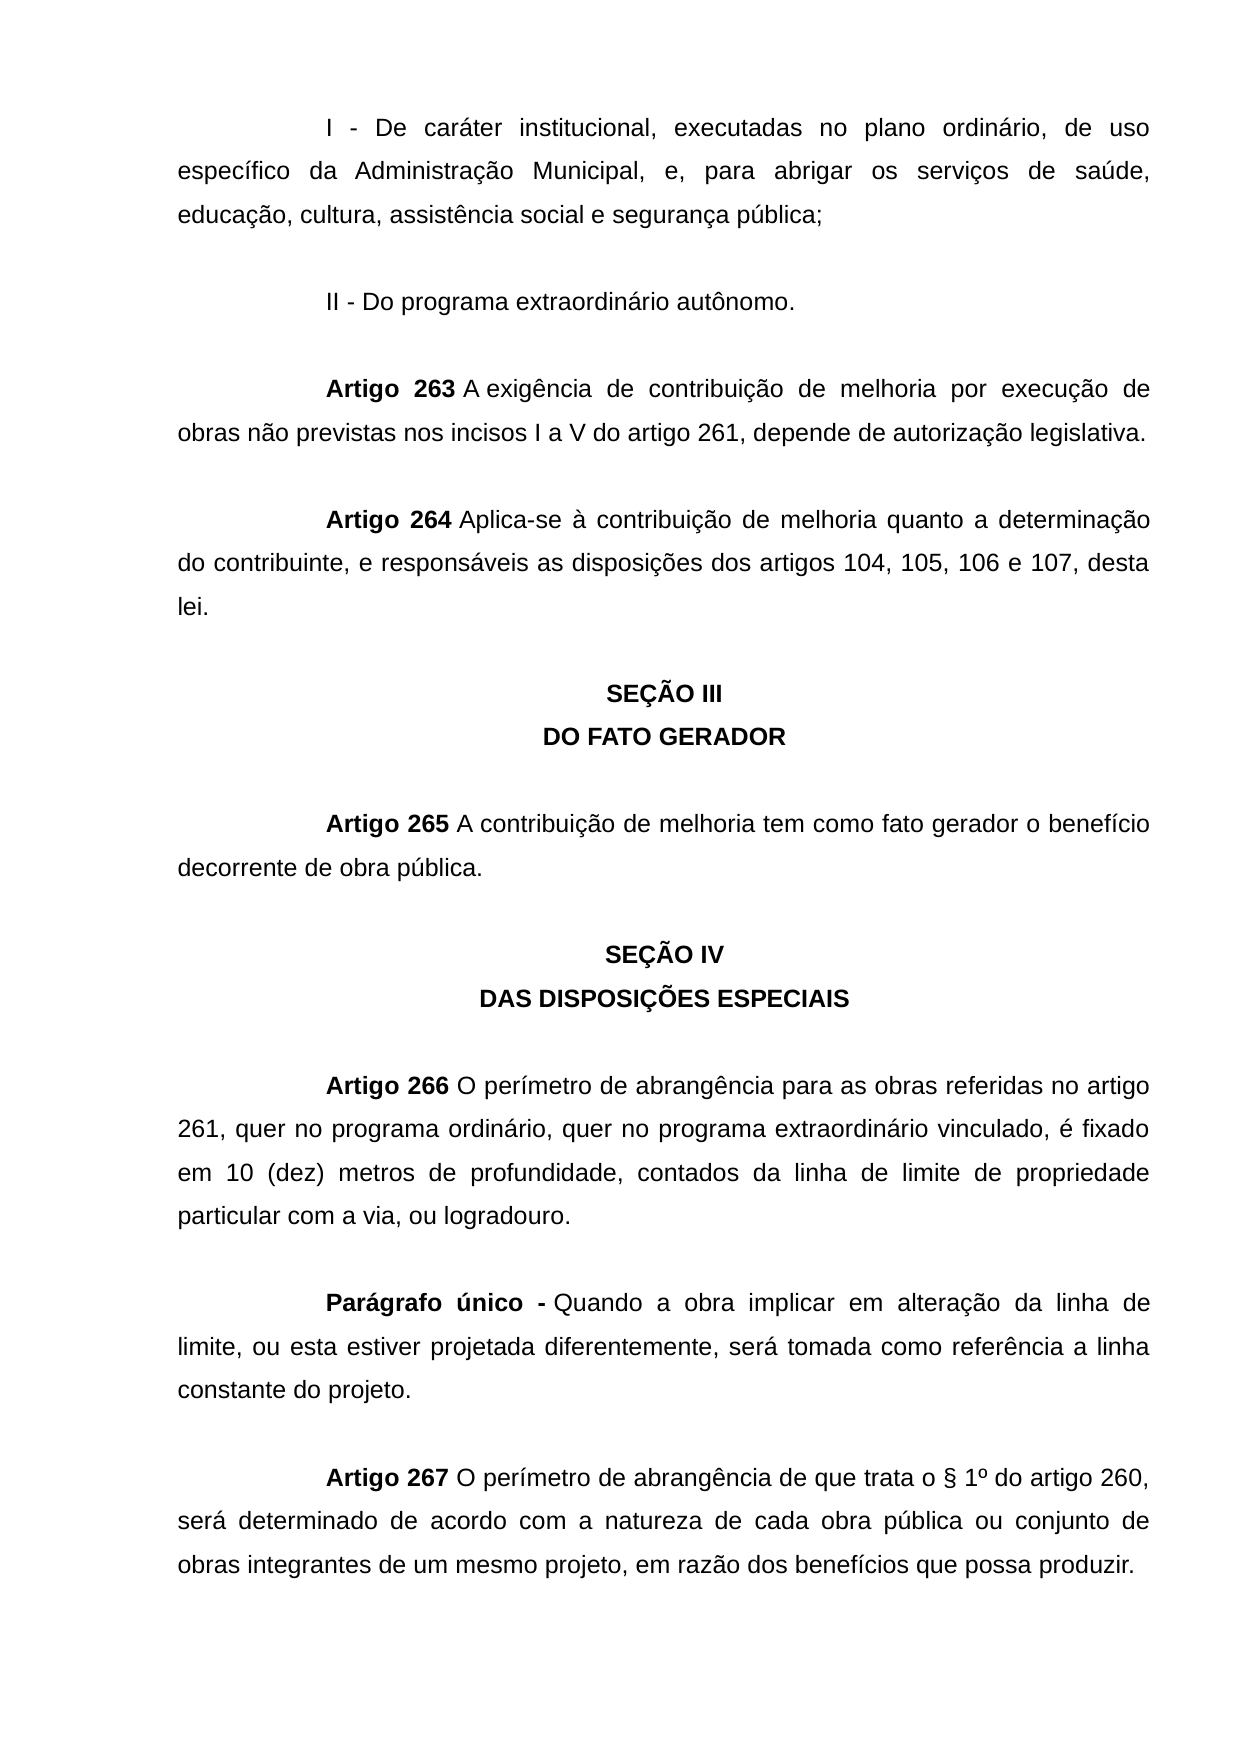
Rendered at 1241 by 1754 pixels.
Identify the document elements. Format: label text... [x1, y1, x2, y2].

subtitle SEÇÃO IV [177, 940, 1152, 969]
text I - De caráter institucional, executadas no plano ordinário, de uso específico da Administração Municipal, e, para abrigar os serviços de saúde, educação, cultura, assistência social e segurança pública; [177, 113, 1152, 229]
subtitle SEÇÃO III [177, 679, 1152, 708]
text Artigo 265 A contribuição de melhoria tem como fato gerador o benefício decorrente de obra pública. [177, 809, 1152, 882]
text Parágrafo único - Quando a obra implicar em alteração da linha de limite, ou esta estiver projetada diferentemente, será tomada como referência a linha constante do projeto. [177, 1288, 1152, 1404]
text II - Do programa extraordinário autônomo. [177, 287, 1152, 316]
text Artigo 263 A exigência de contribuição de melhoria por execução de obras não previstas nos incisos I a V do artigo 261, depende de autorização legislativa. [177, 374, 1152, 446]
text Artigo 264 Aplica-se à contribuição de melhoria quanto a determinação do contribuinte, e responsáveis as disposições dos artigos 104, 105, 106 e 107, desta lei. [177, 504, 1152, 621]
text Artigo 267 O perímetro de abrangência de que trata o § 1º do artigo 260, será determinado de acordo com a natureza de cada obra pública ou conjunto de obras integrantes de um mesmo projeto, em razão dos benefícios que possa produzir. [177, 1462, 1152, 1578]
text Artigo 266 O perímetro de abrangência para as obras referidas no artigo 261, quer no programa ordinário, quer no programa extraordinário vinculado, é fixado em 10 (dez) metros de profundidade, contados da linha de limite de propriedade particular com a via, ou logradouro. [177, 1071, 1152, 1230]
subtitle DAS DISPOSIÇÕES ESPECIAIS [177, 983, 1152, 1012]
subtitle DO FATO GERADOR [177, 722, 1152, 751]
